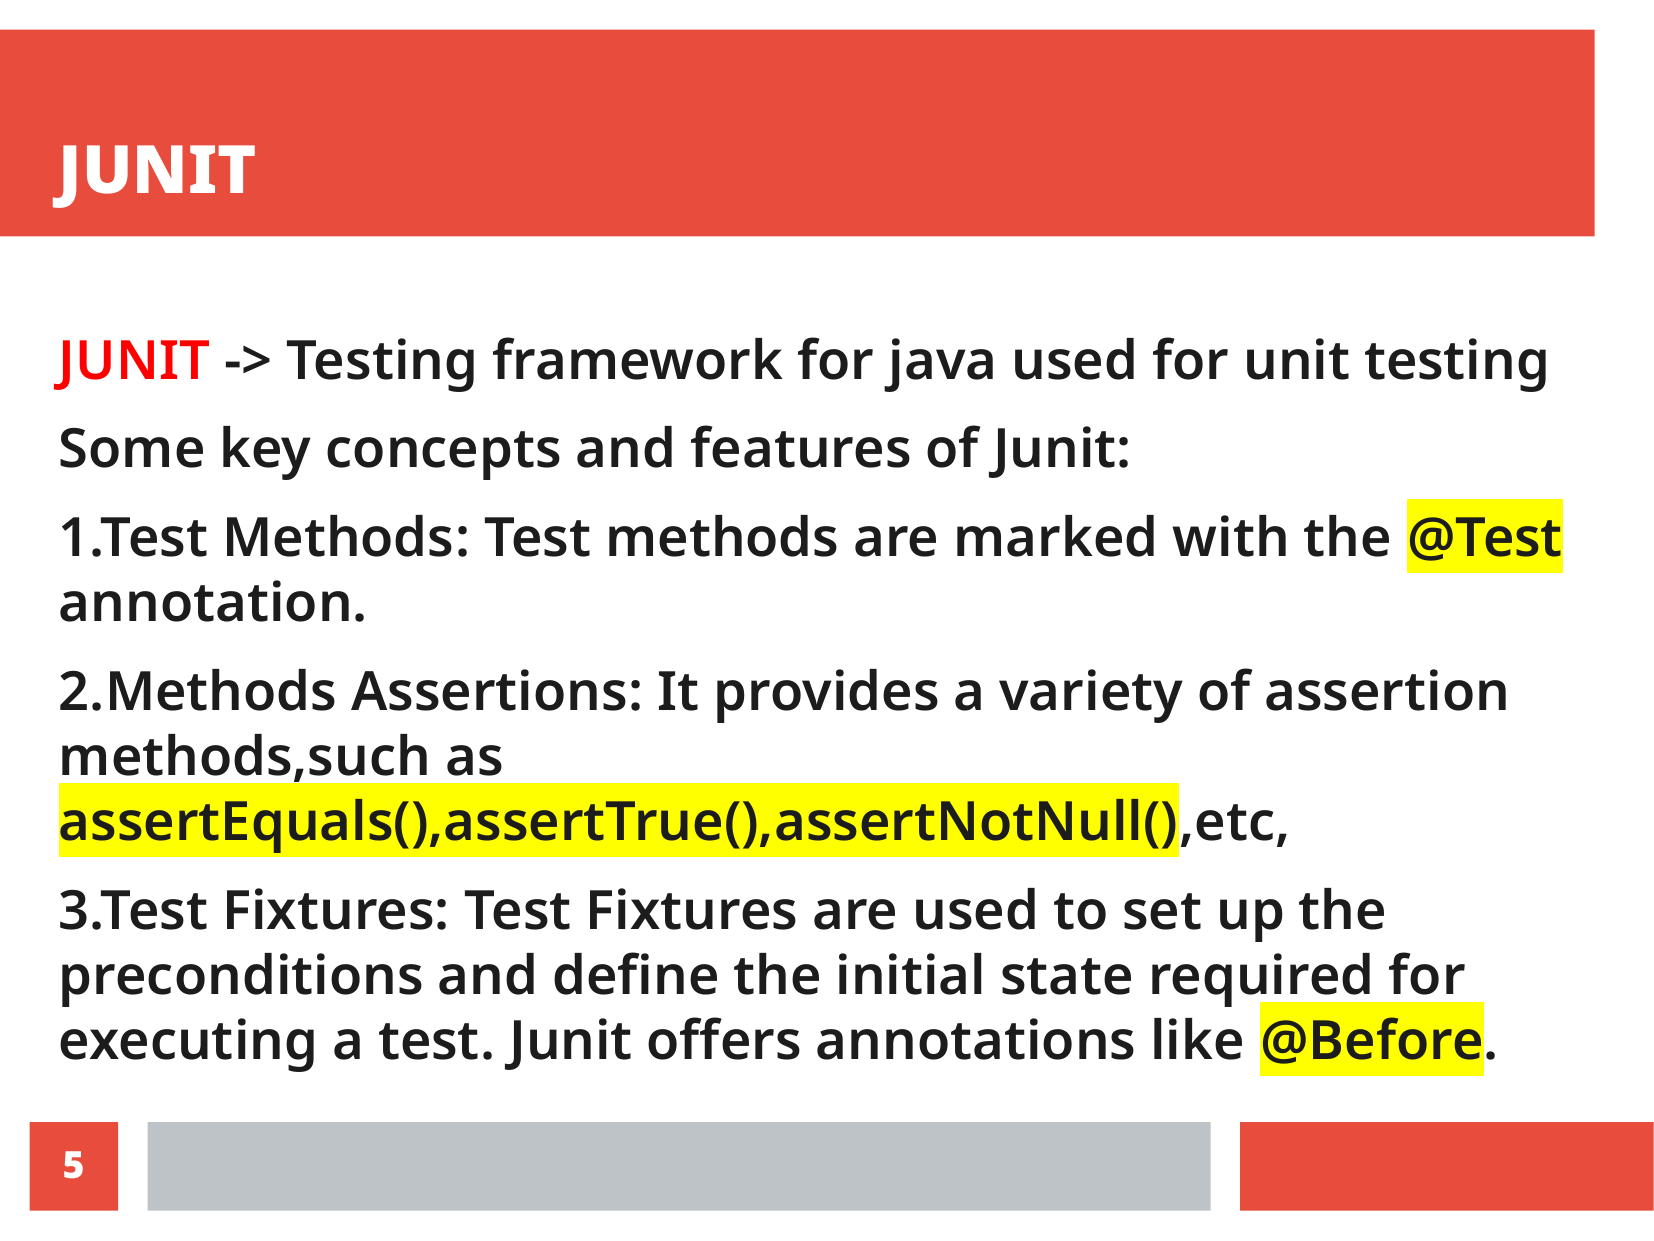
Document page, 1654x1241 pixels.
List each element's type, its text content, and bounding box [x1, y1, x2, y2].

list JUNIT -> Testing framework for java used for unit testing Some key concepts and features of Junit: 1.Test Methods: Test methods are marked with the @Test annotation. 2.Methods Assertions: It provides a variety of assertion methods,such as assertEquals(),assertTrue(),assertNotNull(),etc, 3.Test Fixtures: Test Fixtures are used to set up the preconditions and define the initial state required for executing a test. Junit offers annotations like @Before. [59, 324, 1565, 1093]
title JUNIT [59, 59, 1595, 207]
text_box [29, 1122, 119, 1211]
